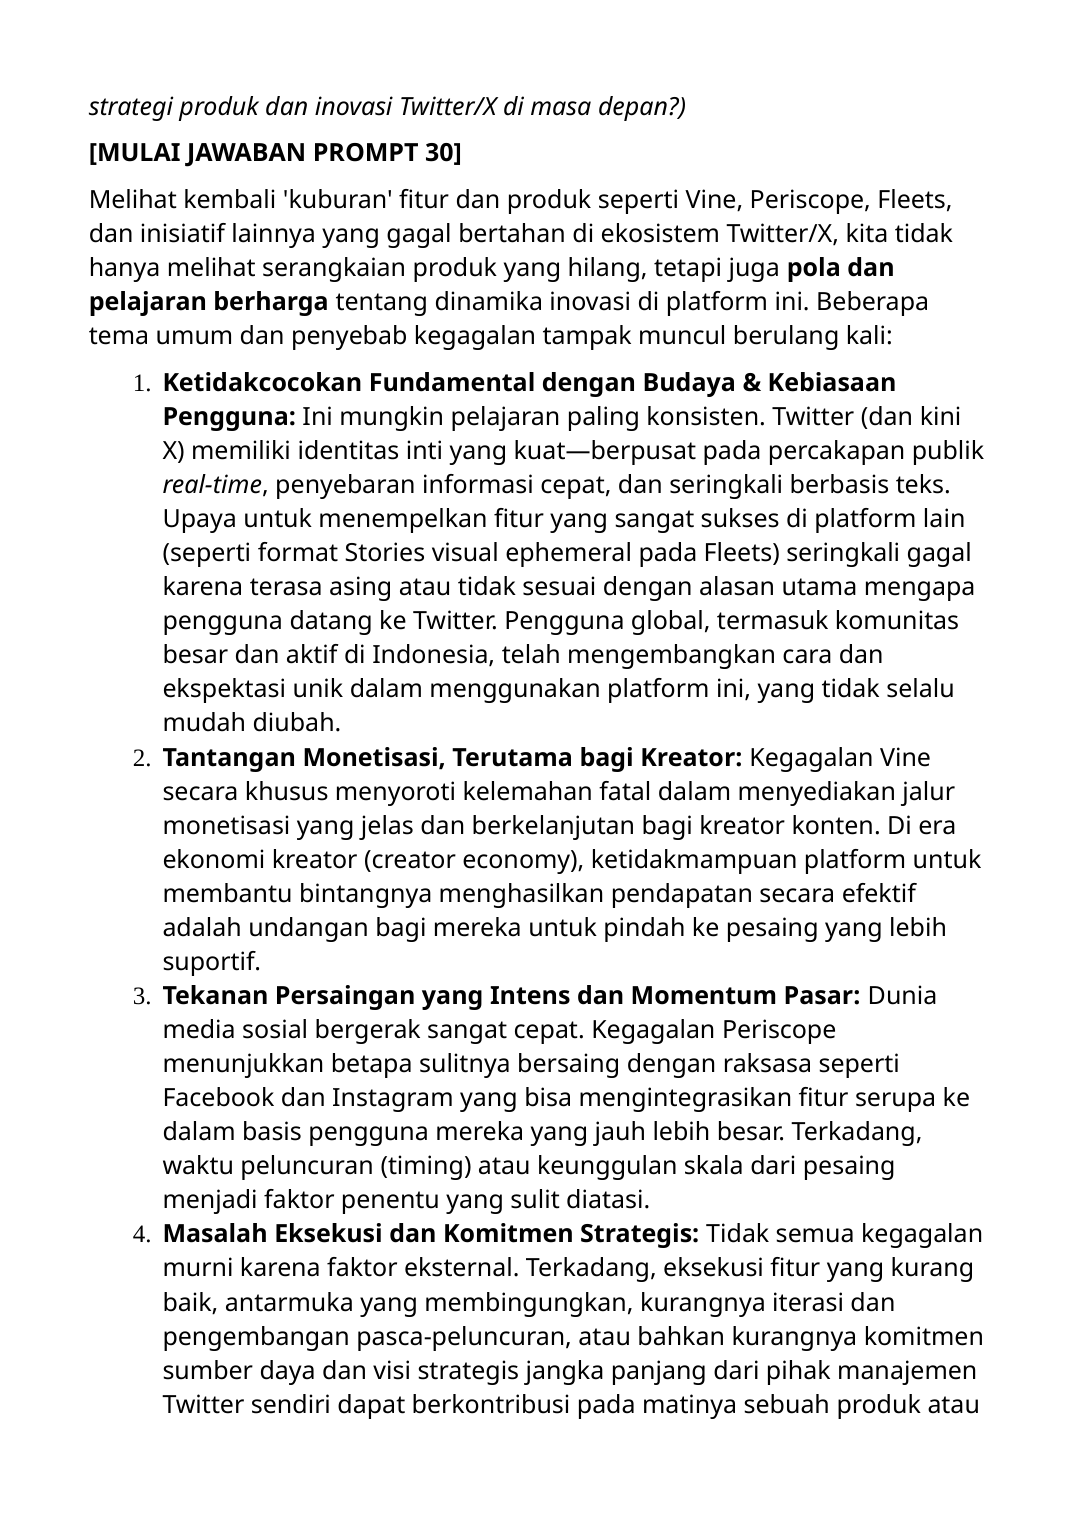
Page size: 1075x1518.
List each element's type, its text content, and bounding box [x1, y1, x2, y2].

list Masalah Eksekusi dan Komitmen Strategis: Tidak semua kegagalan murni karena faktor eksternal. Terkadang, eksekusi fitur yang kurang baik, antarmuka yang membingungkan, kurangnya iterasi dan pengembangan pasca-peluncuran, atau bahkan kurangnya komitmen sumber daya dan visi strategis jangka panjang dari pihak manajemen Twitter sendiri dapat berkontribusi pada matinya sebuah produk atau [133, 1216, 986, 1420]
list Tantangan Monetisasi, Terutama bagi Kreator: Kegagalan Vine secara khusus menyoroti kelemahan fatal dalam menyediakan jalur monetisasi yang jelas dan berkelanjutan bagi kreator konten. Di era ekonomi kreator (creator economy), ketidakmampuan platform untuk membantu bintangnya menghasilkan pendapatan secara efektif adalah undangan bagi mereka untuk pindah ke pesaing yang lebih suportif. [133, 739, 986, 978]
list Ketidakcocokan Fundamental dengan Budaya & Kebiasaan Pengguna: Ini mungkin pelajaran paling konsisten. Twitter (dan kini X) memiliki identitas inti yang kuat—berpusat pada percakapan publik real-time, penyebaran informasi cepat, dan seringkali berbasis teks. Upaya untuk menempelkan fitur yang sangat sukses di platform lain (seperti format Stories visual ephemeral pada Fleets) seringkali gagal karena terasa asing atau tidak sesuai dengan alasan utama mengapa pengguna datang ke Twitter. Pengguna global, termasuk komunitas besar dan aktif di Indonesia, telah mengembangkan cara dan ekspektasi unik dalam menggunakan platform ini, yang tidak selalu mudah diubah. [133, 364, 986, 739]
text strategi produk dan inovasi Twitter/X di masa depan?) [88, 88, 986, 123]
list Tekanan Persaingan yang Intens dan Momentum Pasar: Dunia media sosial bergerak sangat cepat. Kegagalan Periscope menunjukkan betapa sulitnya bersaing dengan raksasa seperti Facebook dan Instagram yang bisa mengintegrasikan fitur serupa ke dalam basis pengguna mereka yang jauh lebih besar. Terkadang, waktu peluncuran (timing) atau keunggulan skala dari pesaing menjadi faktor penentu yang sulit diatasi. [133, 978, 986, 1216]
text Melihat kembali 'kuburan' fitur dan produk seperti Vine, Periscope, Fleets, dan inisiatif lainnya yang gagal bertahan di ekosistem Twitter/X, kita tidak hanya melihat serangkaian produk yang hilang, tetapi juga pola dan pelajaran berharga tentang dinamika inovasi di platform ini. Beberapa tema umum dan penyebab kegagalan tampak muncul berulang kali: [88, 182, 986, 352]
text [MULAI JAWABAN PROMPT 30] [88, 135, 986, 169]
